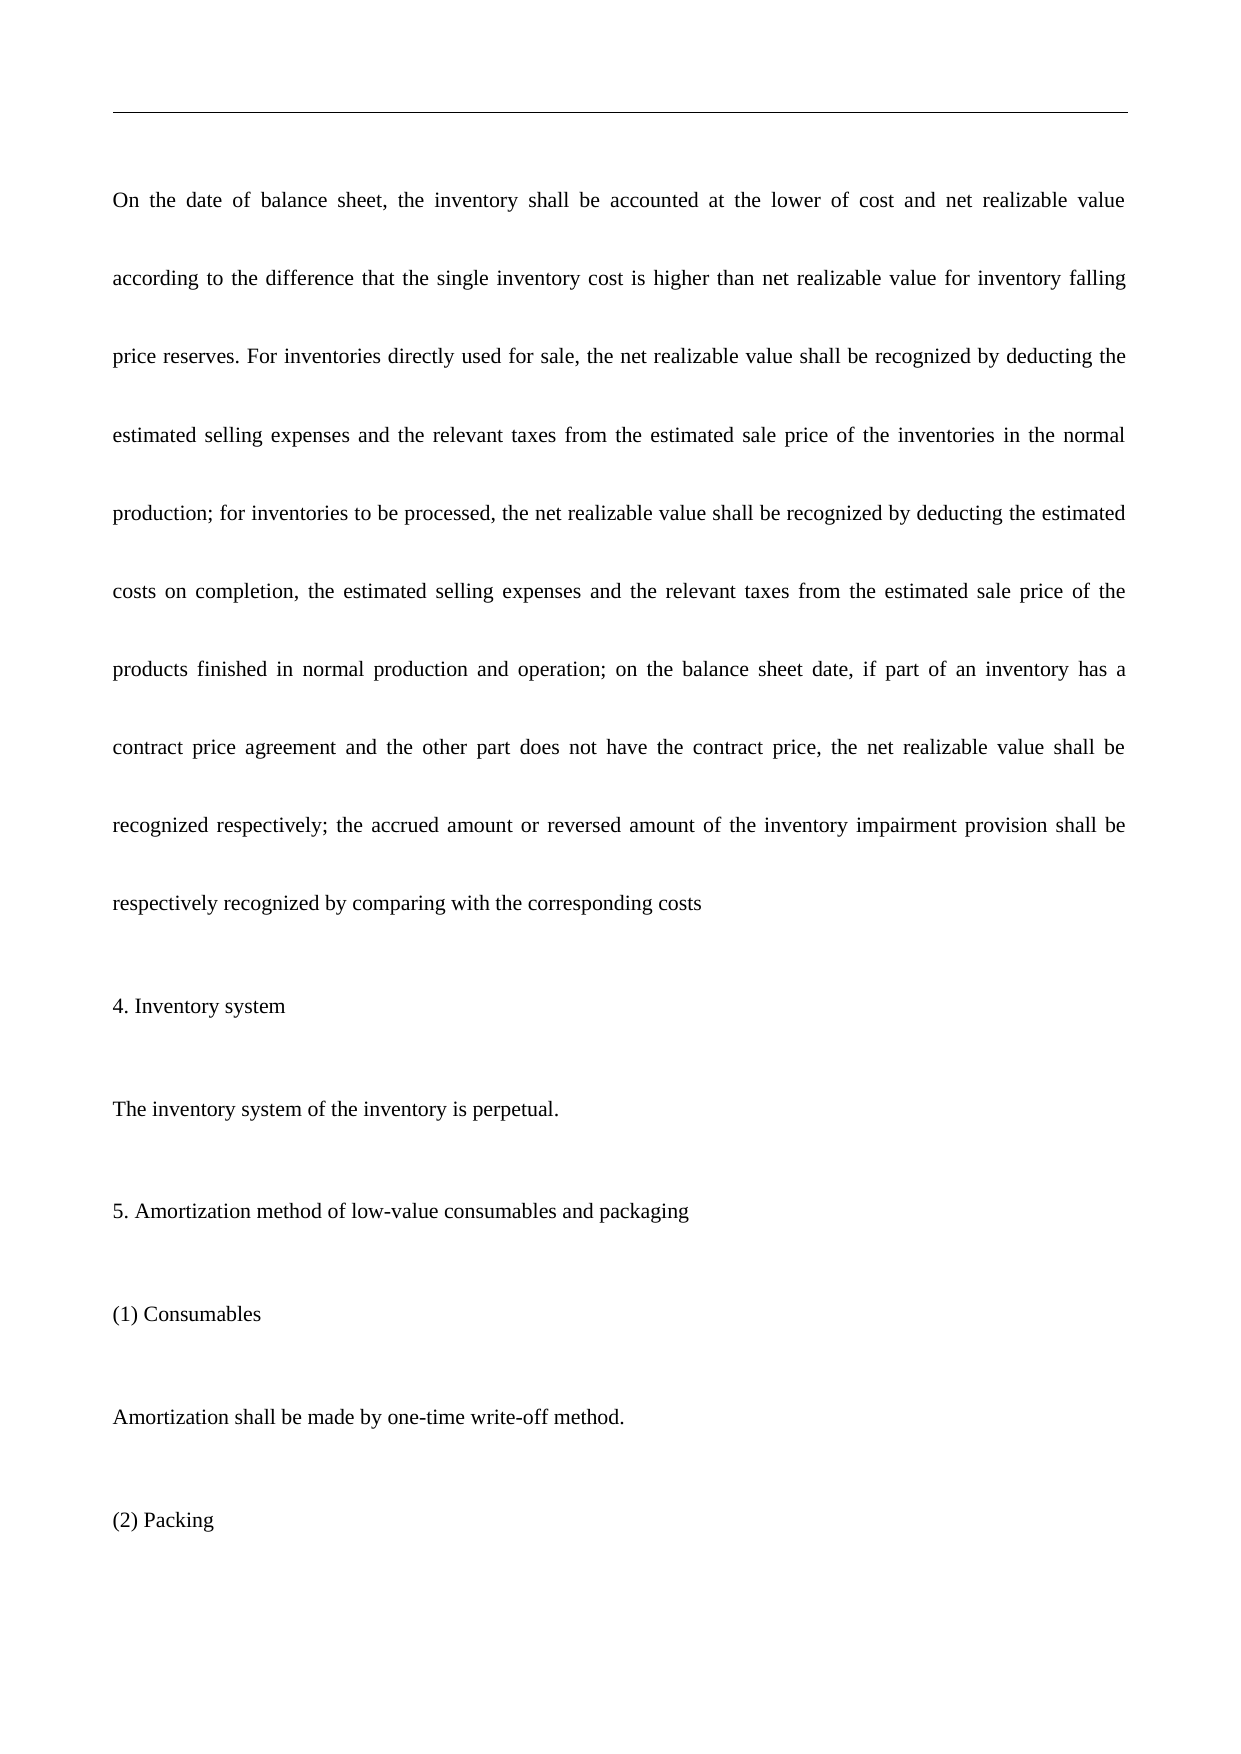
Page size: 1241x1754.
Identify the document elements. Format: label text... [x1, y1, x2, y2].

text Amortization shall be made by one-time write-off method. [112, 1375, 1128, 1437]
text The inventory system of the inventory is perpetual. [112, 1067, 1128, 1129]
text On the date of balance sheet, the inventory shall be accounted at the lower of cost and net realizable value according to the difference that the single inventory cost is higher than net realizable value for inventory falling price reserves. For inventories directly used for sale, the net realizable value shall be recognized by deducting the estimated selling expenses and the relevant taxes from the estimated sale price of the inventories in the normal production; for inventories to be processed, the net realizable value shall be recognized by deducting the estimated costs on completion, the estimated selling expenses and the relevant taxes from the estimated sale price of the products finished in normal production and operation; on the balance sheet date, if part of an inventory has a contract price agreement and the other part does not have the contract price, the net realizable value shall be recognized respectively; the accrued amount or reversed amount of the inventory impairment provision shall be respectively recognized by comparing with the corresponding costs [112, 158, 1128, 924]
text (2) Packing [112, 1478, 1128, 1540]
text 4. Inventory system [112, 964, 1128, 1027]
text 5. Amortization method of low-value consumables and packaging [112, 1169, 1128, 1232]
text (1) Consumables [112, 1272, 1128, 1335]
